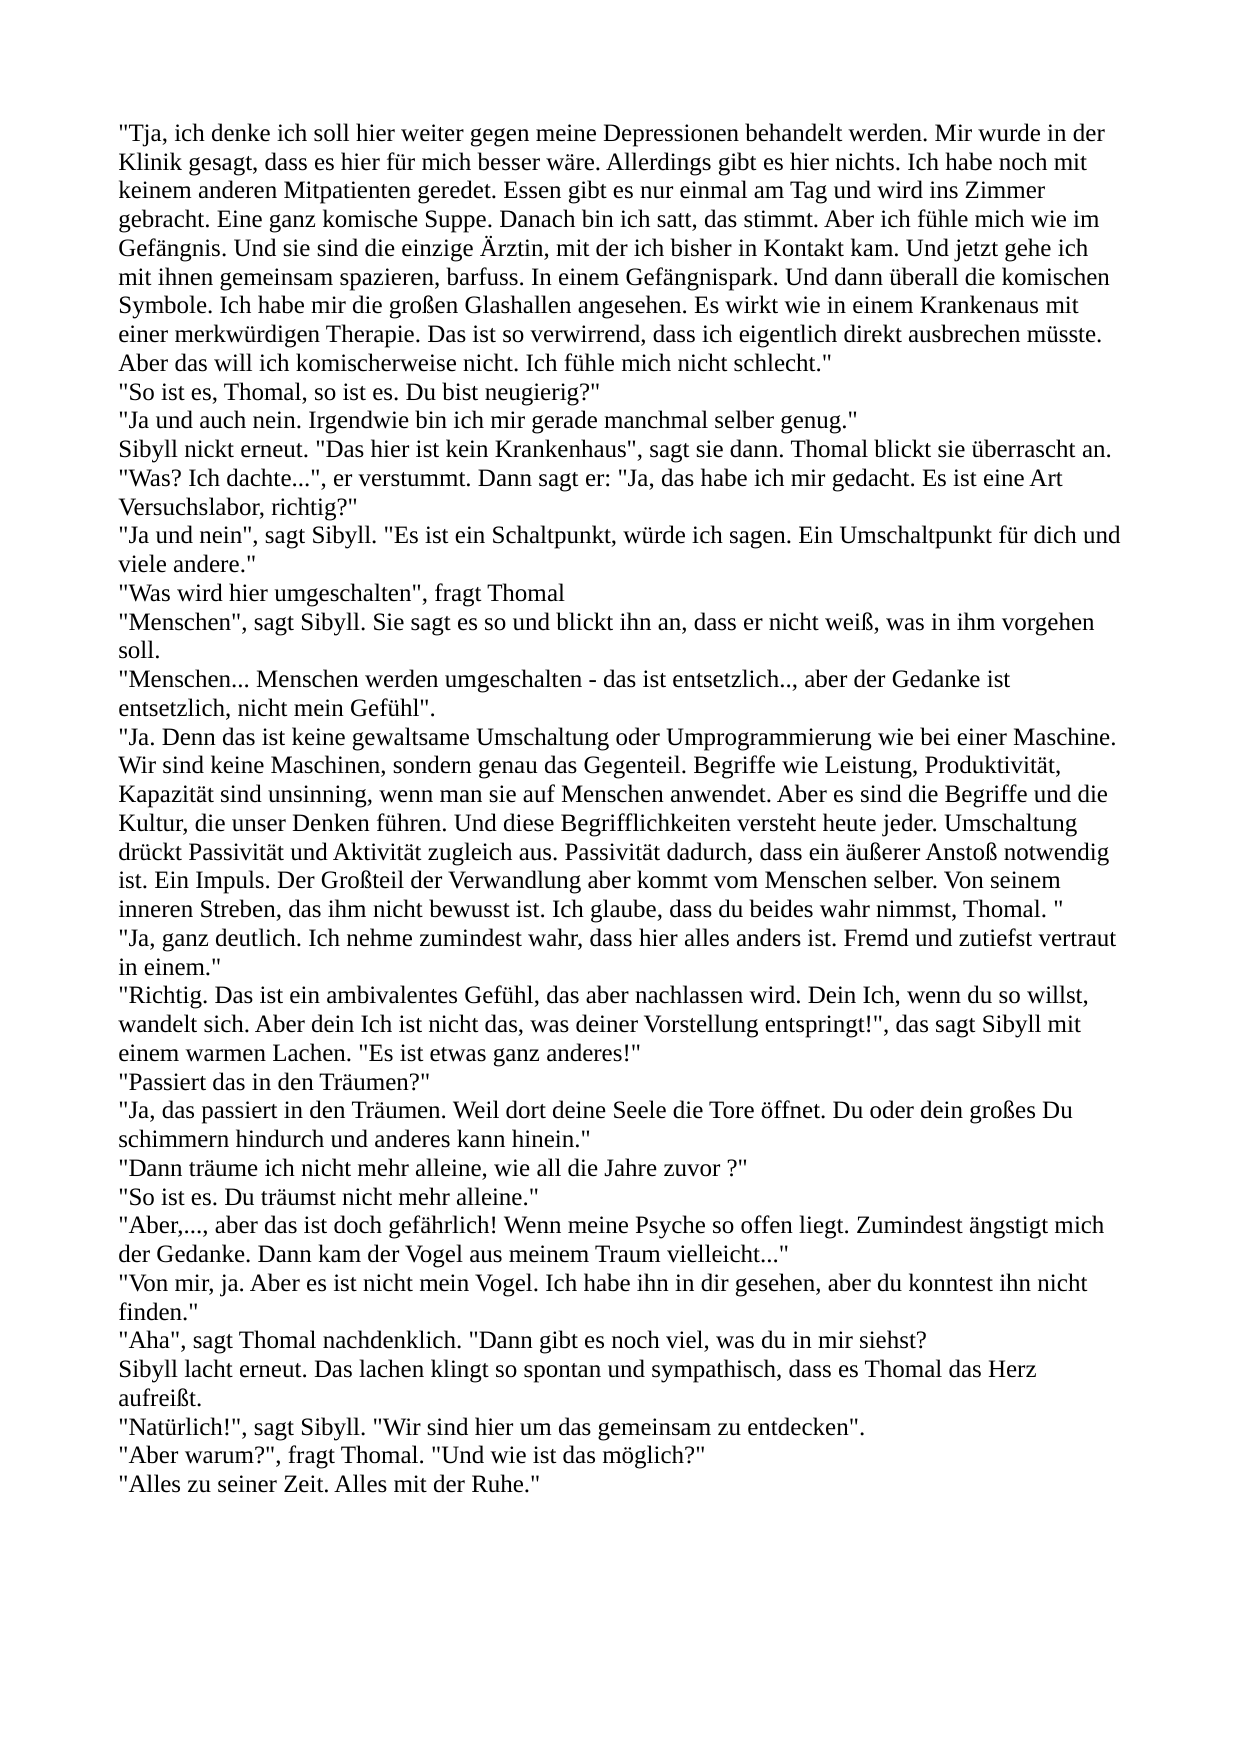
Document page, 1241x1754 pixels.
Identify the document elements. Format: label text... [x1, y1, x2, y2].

text "Ja, ganz deutlich. Ich nehme zumindest wahr, dass hier alles anders ist. Fremd und zutiefst vertraut in einem." [118, 923, 1122, 981]
text Sibyll nickt erneut. "Das hier ist kein Krankenhaus", sagt sie dann. Thomal blickt sie überrascht an. "Was? Ich dachte...", er verstummt. Dann sagt er: "Ja, das habe ich mir gedacht. Es ist eine Art Versuchslabor, richtig?" [118, 434, 1122, 521]
text "Menschen... Menschen werden umgeschalten - das ist entsetzlich.., aber der Gedanke ist entsetzlich, nicht mein Gefühl". [118, 664, 1122, 722]
text "So ist es, Thomal, so ist es. Du bist neugierig?" [118, 377, 1122, 406]
text "Was wird hier umgeschalten", fragt Thomal [118, 578, 1122, 607]
text "Aber,..., aber das ist doch gefährlich! Wenn meine Psyche so offen liegt. Zumindest ängstigt mich der Gedanke. Dann kam der Vogel aus meinem Traum vielleicht..." [118, 1211, 1122, 1268]
text "Passiert das in den Träumen?" [118, 1067, 1122, 1096]
text "Dann träume ich nicht mehr alleine, wie all die Jahre zuvor ?" [118, 1153, 1122, 1182]
text "Menschen", sagt Sibyll. Sie sagt es so und blickt ihn an, dass er nicht weiß, was in ihm vorgehen soll. [118, 607, 1122, 664]
text "Ja und nein", sagt Sibyll. "Es ist ein Schaltpunkt, würde ich sagen. Ein Umschaltpunkt für dich und viele andere." [118, 521, 1122, 578]
text "Aber warum?", fragt Thomal. "Und wie ist das möglich?" [118, 1441, 1122, 1469]
text "Von mir, ja. Aber es ist nicht mein Vogel. Ich habe ihn in dir gesehen, aber du konntest ihn nicht finden." [118, 1268, 1122, 1326]
text "Ja, das passiert in den Träumen. Weil dort deine Seele die Tore öffnet. Du oder dein großes Du schimmern hindurch und anderes kann hinein." [118, 1096, 1122, 1153]
text "Alles zu seiner Zeit. Alles mit der Ruhe." [118, 1469, 1122, 1498]
text Sibyll lacht erneut. Das lachen klingt so spontan und sympathisch, dass es Thomal das Herz aufreißt. [118, 1354, 1122, 1412]
text "Ja und auch nein. Irgendwie bin ich mir gerade manchmal selber genug." [118, 406, 1122, 434]
text "Aha", sagt Thomal nachdenklich. "Dann gibt es noch viel, was du in mir siehst? [118, 1326, 1122, 1354]
text "Natürlich!", sagt Sibyll. "Wir sind hier um das gemeinsam zu entdecken". [118, 1412, 1122, 1441]
text "Ja. Denn das ist keine gewaltsame Umschaltung oder Umprogrammierung wie bei einer Maschine. Wir sind keine Maschinen, sondern genau das Gegenteil. Begriffe wie Leistung, Produktivität, Kapazität sind unsinning, wenn man sie auf Menschen anwendet. Aber es sind die Begriffe und die Kultur, die unser Denken führen. Und diese Begrifflichkeiten versteht heute jeder. Umschaltung drückt Passivität und Aktivität zugleich aus. Passivität dadurch, dass ein äußerer Anstoß notwendig ist. Ein Impuls. Der Großteil der Verwandlung aber kommt vom Menschen selber. Von seinem inneren Streben, das ihm nicht bewusst ist. Ich glaube, dass du beides wahr nimmst, Thomal. " [118, 722, 1122, 923]
text "Richtig. Das ist ein ambivalentes Gefühl, das aber nachlassen wird. Dein Ich, wenn du so willst, wandelt sich. Aber dein Ich ist nicht das, was deiner Vorstellung entspringt!", das sagt Sibyll mit einem warmen Lachen. "Es ist etwas ganz anderes!" [118, 981, 1122, 1067]
text "Tja, ich denke ich soll hier weiter gegen meine Depressionen behandelt werden. Mir wurde in der Klinik gesagt, dass es hier für mich besser wäre. Allerdings gibt es hier nichts. Ich habe noch mit keinem anderen Mitpatienten geredet. Essen gibt es nur einmal am Tag und wird ins Zimmer gebracht. Eine ganz komische Suppe. Danach bin ich satt, das stimmt. Aber ich fühle mich wie im Gefängnis. Und sie sind die einzige Ärztin, mit der ich bisher in Kontakt kam. Und jetzt gehe ich mit ihnen gemeinsam spazieren, barfuss. In einem Gefängnispark. Und dann überall die komischen Symbole. Ich habe mir die großen Glashallen angesehen. Es wirkt wie in einem Krankenaus mit einer merkwürdigen Therapie. Das ist so verwirrend, dass ich eigentlich direkt ausbrechen müsste. Aber das will ich komischerweise nicht. Ich fühle mich nicht schlecht." [118, 118, 1122, 377]
text "So ist es. Du träumst nicht mehr alleine." [118, 1182, 1122, 1211]
